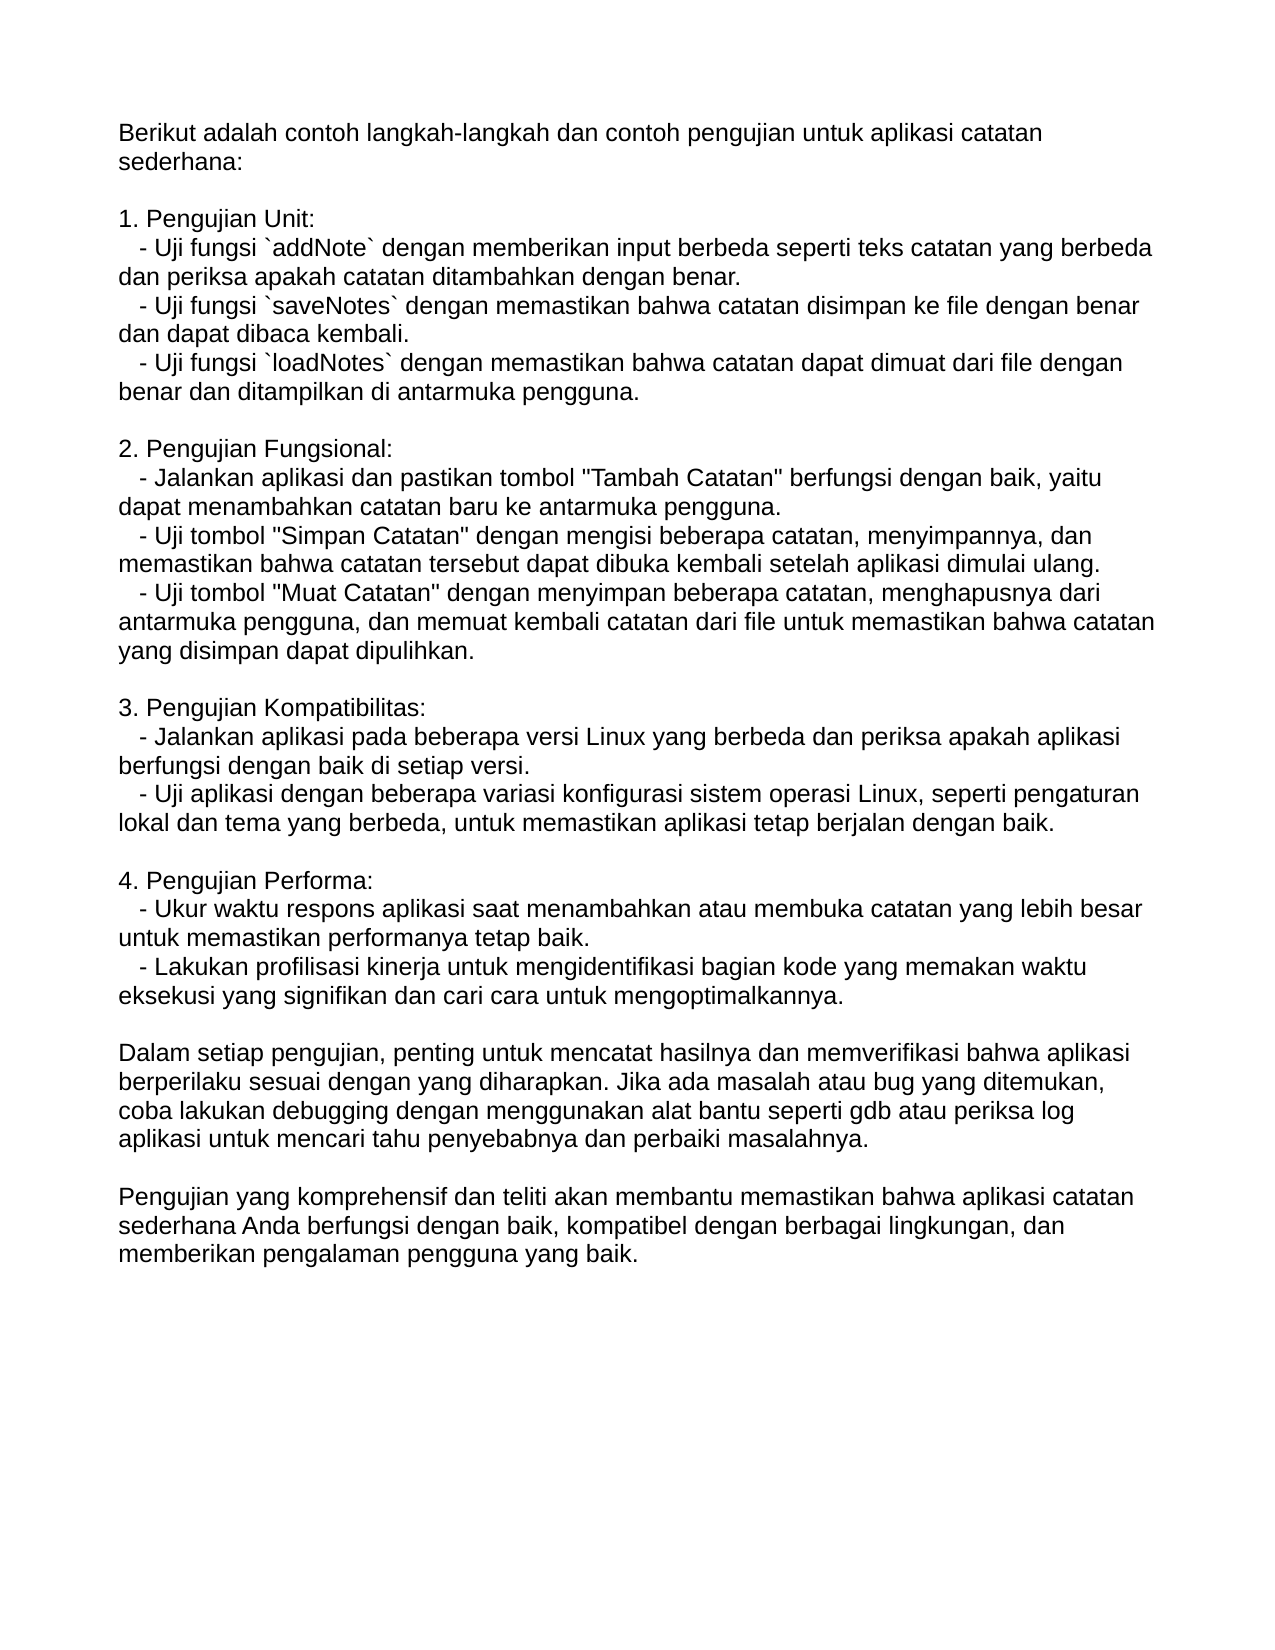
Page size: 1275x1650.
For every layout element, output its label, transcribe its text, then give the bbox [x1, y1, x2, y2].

text - Ukur waktu respons aplikasi saat menambahkan atau membuka catatan yang lebih besar untuk memastikan performanya tetap baik. [118, 894, 1157, 952]
text - Uji fungsi `loadNotes` dengan memastikan bahwa catatan dapat dimuat dari file dengan benar dan ditampilkan di antarmuka pengguna. [118, 348, 1157, 406]
text 1. Pengujian Unit: [118, 204, 1157, 233]
text - Uji tombol "Muat Catatan" dengan menyimpan beberapa catatan, menghapusnya dari antarmuka pengguna, dan memuat kembali catatan dari file untuk memastikan bahwa catatan yang disimpan dapat dipulihkan. [118, 578, 1157, 664]
text 4. Pengujian Performa: [118, 866, 1157, 894]
text - Uji tombol "Simpan Catatan" dengan mengisi beberapa catatan, menyimpannya, dan memastikan bahwa catatan tersebut dapat dibuka kembali setelah aplikasi dimulai ulang. [118, 521, 1157, 578]
text Berikut adalah contoh langkah-langkah dan contoh pengujian untuk aplikasi catatan sederhana: [118, 118, 1157, 176]
text - Lakukan profilisasi kinerja untuk mengidentifikasi bagian kode yang memakan waktu eksekusi yang signifikan dan cari cara untuk mengoptimalkannya. [118, 952, 1157, 1009]
text - Uji fungsi `addNote` dengan memberikan input berbeda seperti teks catatan yang berbeda dan periksa apakah catatan ditambahkan dengan benar. [118, 233, 1157, 291]
text - Uji fungsi `saveNotes` dengan memastikan bahwa catatan disimpan ke file dengan benar dan dapat dibaca kembali. [118, 291, 1157, 348]
text 3. Pengujian Kompatibilitas: [118, 693, 1157, 722]
text Pengujian yang komprehensif dan teliti akan membantu memastikan bahwa aplikasi catatan sederhana Anda berfungsi dengan baik, kompatibel dengan berbagai lingkungan, dan memberikan pengalaman pengguna yang baik. [118, 1182, 1157, 1268]
text - Jalankan aplikasi pada beberapa versi Linux yang berbeda dan periksa apakah aplikasi berfungsi dengan baik di setiap versi. [118, 722, 1157, 779]
text Dalam setiap pengujian, penting untuk mencatat hasilnya dan memverifikasi bahwa aplikasi berperilaku sesuai dengan yang diharapkan. Jika ada masalah atau bug yang ditemukan, coba lakukan debugging dengan menggunakan alat bantu seperti gdb atau periksa log aplikasi untuk mencari tahu penyebabnya dan perbaiki masalahnya. [118, 1038, 1157, 1153]
text 2. Pengujian Fungsional: [118, 434, 1157, 463]
text - Uji aplikasi dengan beberapa variasi konfigurasi sistem operasi Linux, seperti pengaturan lokal dan tema yang berbeda, untuk memastikan aplikasi tetap berjalan dengan baik. [118, 779, 1157, 837]
text - Jalankan aplikasi dan pastikan tombol "Tambah Catatan" berfungsi dengan baik, yaitu dapat menambahkan catatan baru ke antarmuka pengguna. [118, 463, 1157, 521]
